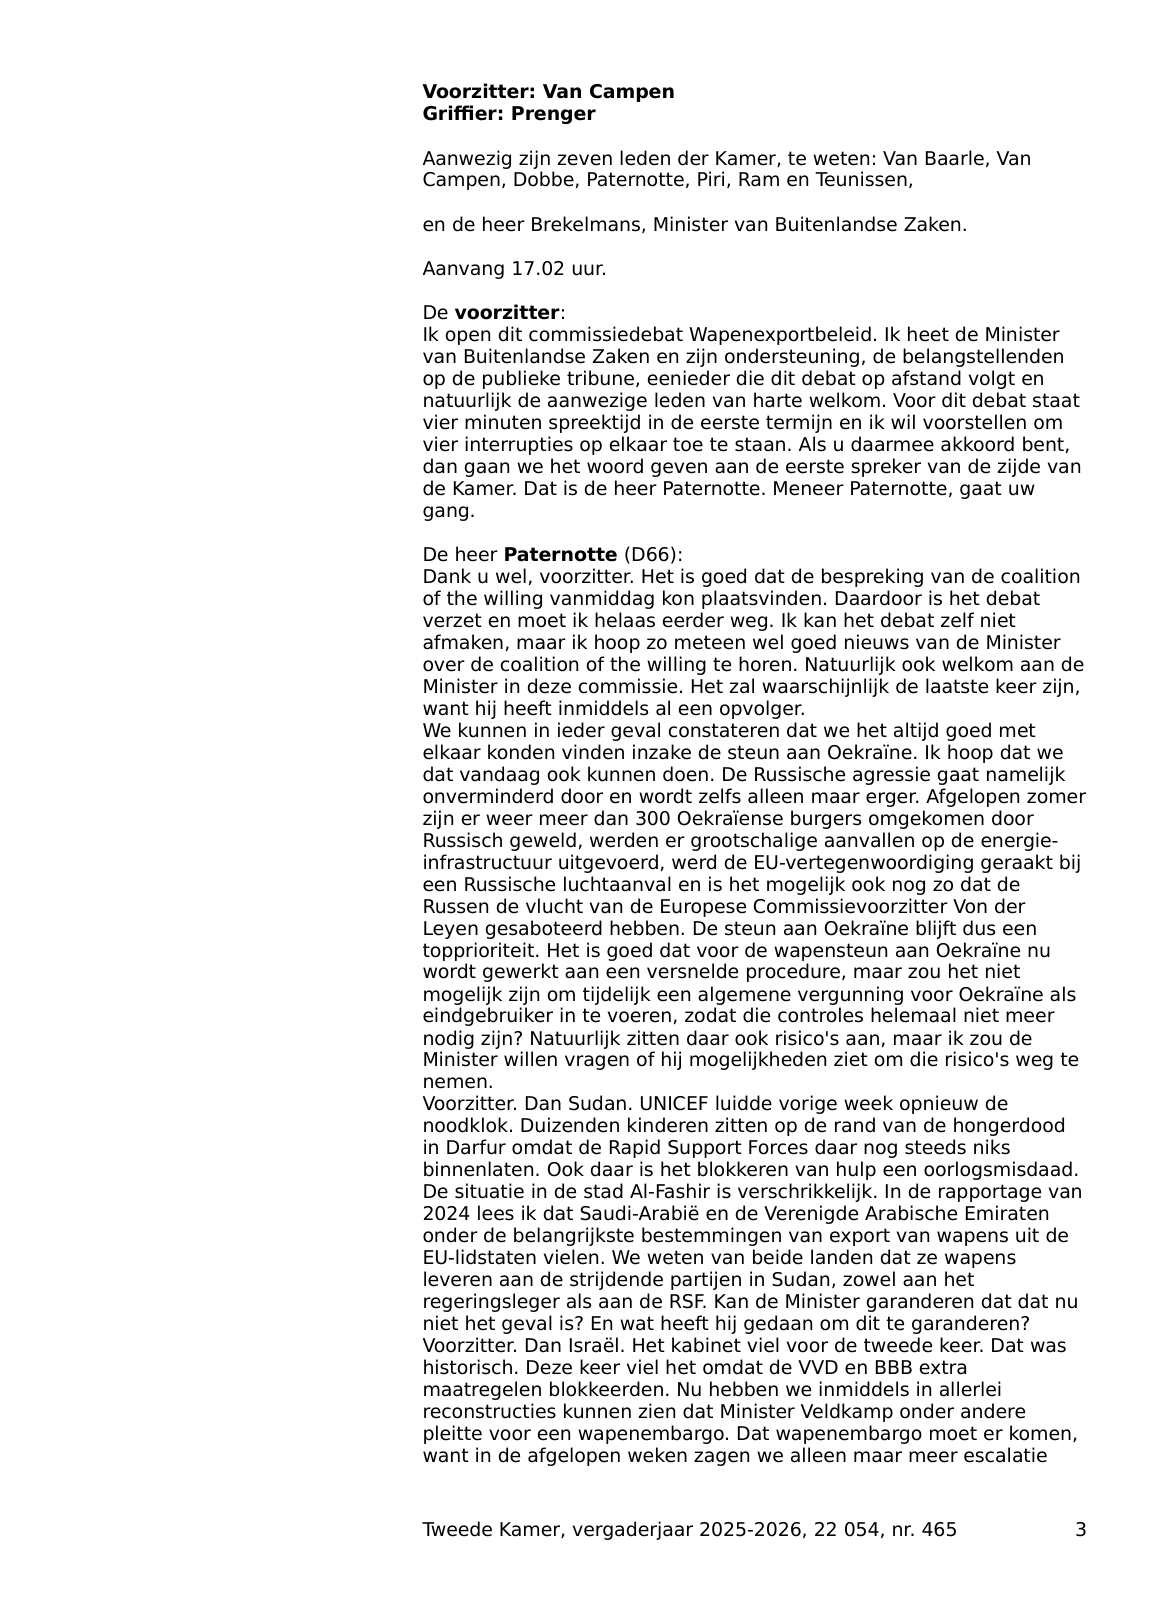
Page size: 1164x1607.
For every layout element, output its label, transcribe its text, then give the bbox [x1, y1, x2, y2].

text Dank u wel, voorzitter. Het is goed dat de bespreking van de coalition of the willing vanmiddag kon plaatsvinden. Daardoor is het debat verzet en moet ik helaas eerder weg. Ik kan het debat zelf niet afmaken, maar ik hoop zo meteen wel goed nieuws van de Minister over de coalition of the willing te horen. Natuurlijk ook welkom aan de Minister in deze commissie. Het zal waarschijnlijk de laatste keer zijn, want hij heeft inmiddels al een opvolger. [422, 566, 1087, 720]
text De heer Paternotte (D66): [422, 544, 1087, 566]
text Ik open dit commissiedebat Wapenexportbeleid. Ik heet de Minister van Buitenlandse Zaken en zijn ondersteuning, de belangstellenden op de publieke tribune, eenieder die dit debat op afstand volgt en natuurlijk de aanwezige leden van harte welkom. Voor dit debat staat vier minuten spreektijd in de eerste termijn en ik wil voorstellen om vier interrupties op elkaar toe te staan. Als u daarmee akkoord bent, dan gaan we het woord geven aan de eerste spreker van de zijde van de Kamer. Dat is de heer Paternotte. Meneer Paternotte, gaat uw gang. [422, 324, 1087, 522]
text We kunnen in ieder geval constateren dat we het altijd goed met elkaar konden vinden inzake de steun aan Oekraïne. Ik hoop dat we dat vandaag ook kunnen doen. De Russische agressie gaat namelijk onverminderd door en wordt zelfs alleen maar erger. Afgelopen zomer zijn er weer meer dan 300 Oekraïense burgers omgekomen door Russisch geweld, werden er grootschalige aanvallen op de energie-infrastructuur uitgevoerd, werd de EU-vertegenwoordiging geraakt bij een Russische luchtaanval en is het mogelijk ook nog zo dat de Russen de vlucht van de Europese Commissievoorzitter Von der Leyen gesaboteerd hebben. De steun aan Oekraïne blijft dus een topprioriteit. Het is goed dat voor de wapensteun aan Oekraïne nu wordt gewerkt aan een versnelde procedure, maar zou het niet mogelijk zijn om tijdelijk een algemene vergunning voor Oekraïne als eindgebruiker in te voeren, zodat die controles helemaal niet meer nodig zijn? Natuurlijk zitten daar ook risico's aan, maar ik zou de Minister willen vragen of hij mogelijkheden ziet om die risico's weg te nemen. [422, 720, 1087, 1093]
text en de heer Brekelmans, Minister van Buitenlandse Zaken. [422, 213, 1087, 236]
text De voorzitter: [422, 302, 1087, 324]
text Voorzitter. Dan Israël. Het kabinet viel voor de tweede keer. Dat was historisch. Deze keer viel het omdat de VVD en BBB extra maatregelen blokkeerden. Nu hebben we inmiddels in allerlei reconstructies kunnen zien dat Minister Veldkamp onder andere pleitte voor een wapenembargo. Dat wapenembargo moet er komen, want in de afgelopen weken zagen we alleen maar meer escalatie [422, 1335, 1087, 1467]
text Voorzitter. Dan Sudan. UNICEF luidde vorige week opnieuw de noodklok. Duizenden kinderen zitten op de rand van de hongerdood in Darfur omdat de Rapid Support Forces daar nog steeds niks binnenlaten. Ook daar is het blokkeren van hulp een oorlogsmisdaad. De situatie in de stad Al-Fashir is verschrikkelijk. In de rapportage van 2024 lees ik dat Saudi-Arabië en de Verenigde Arabische Emiraten onder de belangrijkste bestemmingen van export van wapens uit de EU-lidstaten vielen. We weten van beide landen dat ze wapens leveren aan de strijdende partijen in Sudan, zowel aan het regeringsleger als aan de RSF. Kan de Minister garanderen dat dat nu niet het geval is? En wat heeft hij gedaan om dit te garanderen? [422, 1093, 1087, 1335]
text Aanvang 17.02 uur. [422, 258, 1087, 280]
text Griffier: Prenger [422, 103, 1087, 125]
text Voorzitter: Van Campen [422, 81, 1087, 103]
text Aanwezig zijn zeven leden der Kamer, te weten: Van Baarle, Van Campen, Dobbe, Paternotte, Piri, Ram en Teunissen, [422, 147, 1087, 191]
